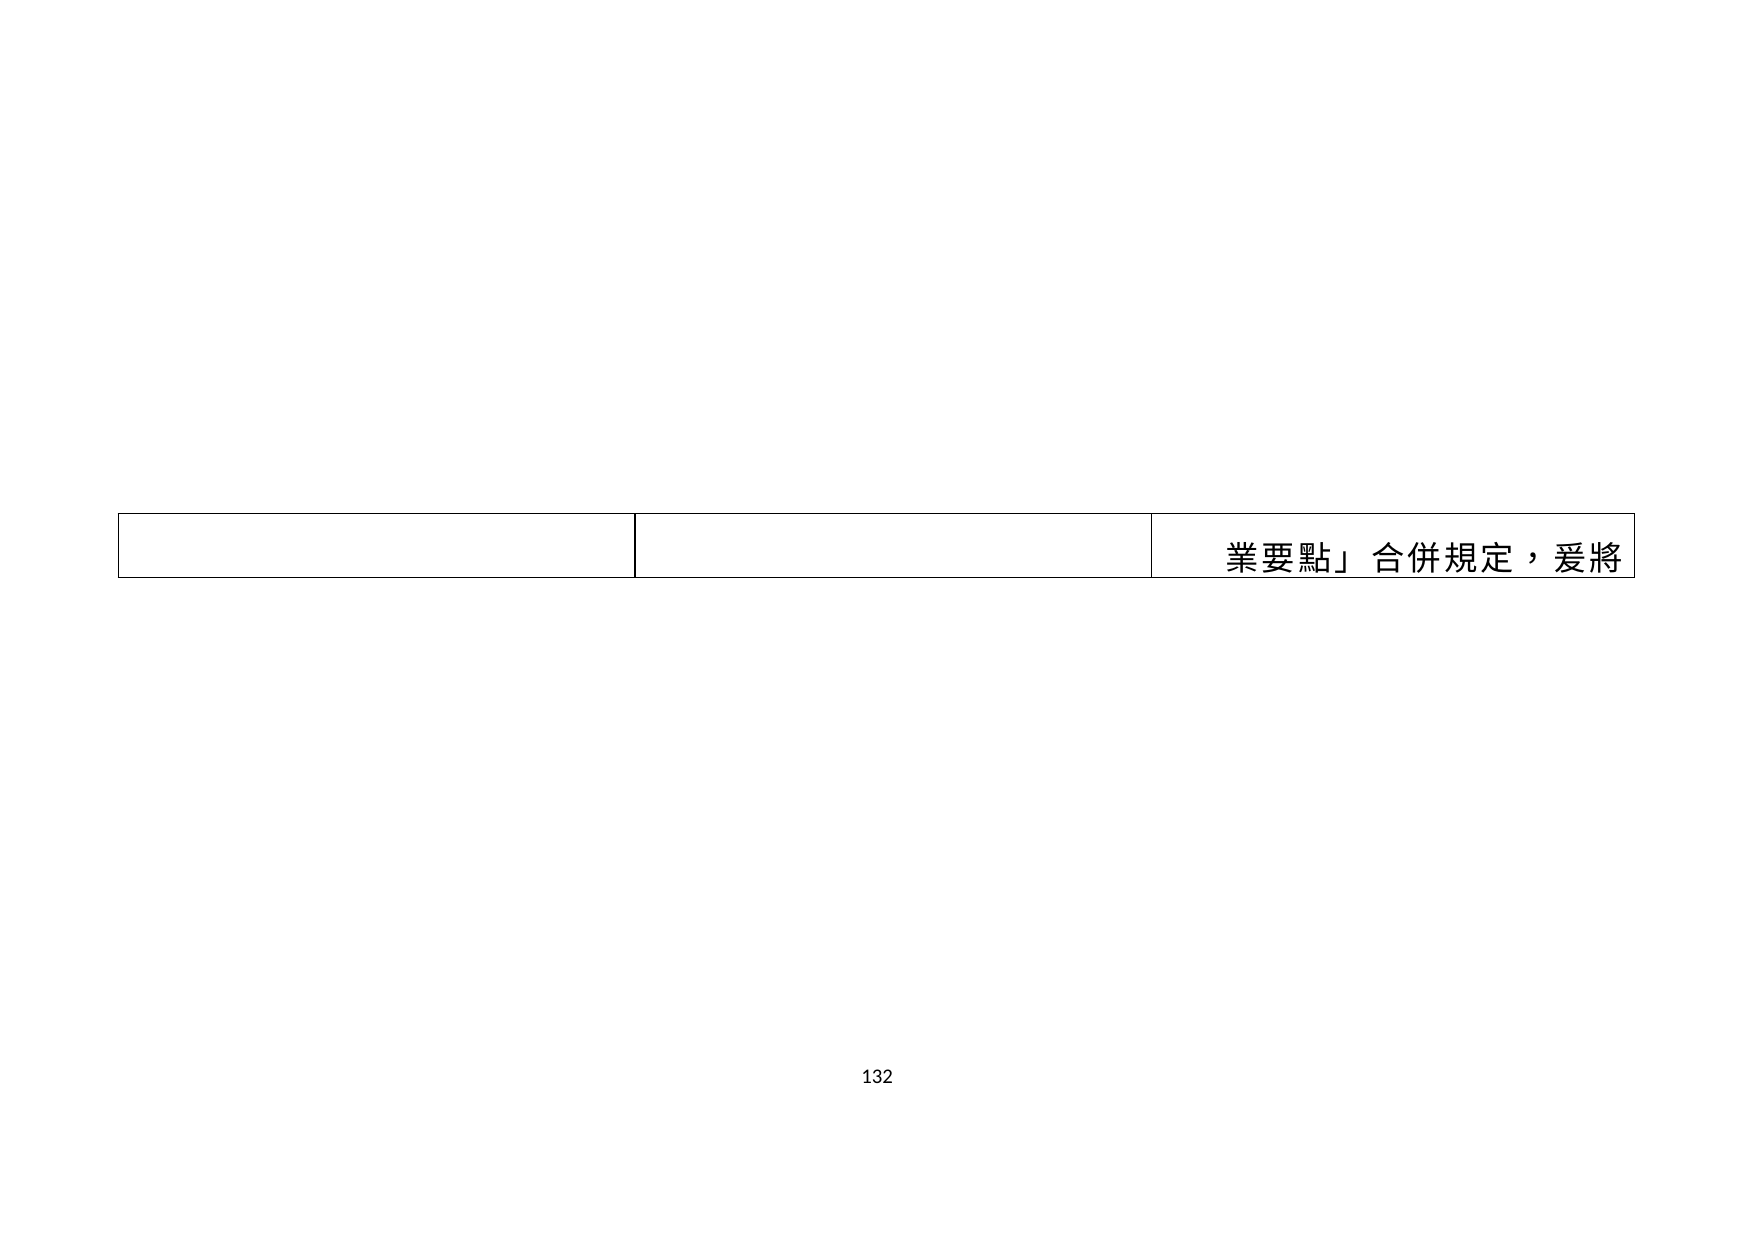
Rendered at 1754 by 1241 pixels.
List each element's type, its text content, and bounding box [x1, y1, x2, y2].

table_cell [119, 514, 634, 577]
table_cell [636, 514, 1151, 577]
table_cell 業要點」合併規定，爰將 [1152, 514, 1634, 577]
